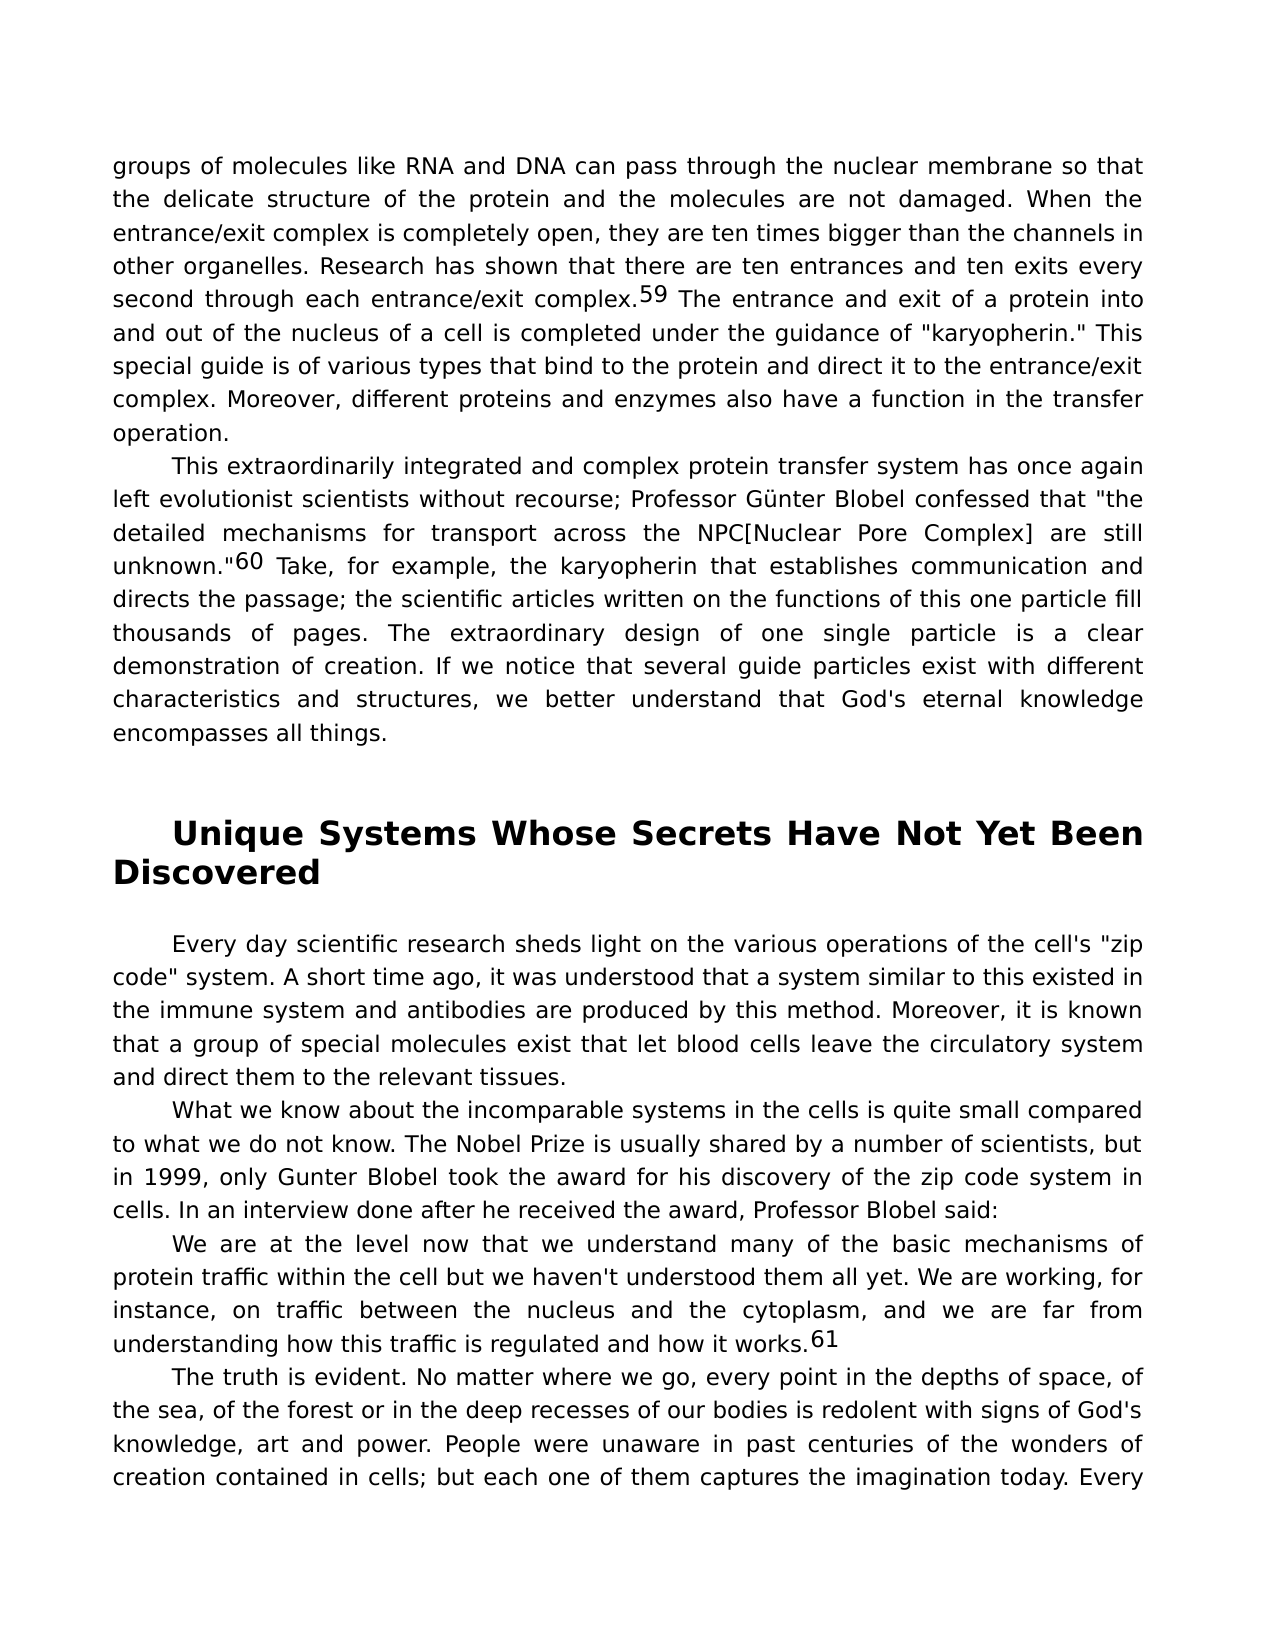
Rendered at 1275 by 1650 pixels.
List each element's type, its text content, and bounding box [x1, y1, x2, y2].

text This extraordinarily integrated and complex protein transfer system has once again left evolutionist scientists without recourse; Professor Günter Blobel confessed that "the detailed mechanisms for transport across the NPC[Nuclear Pore Complex] are still unknown."60 Take, for example, the karyopherin that establishes communication and directs the passage; the scientific articles written on the functions of this one particle fill thousands of pages. The extraordinary design of one single particle is a clear demonstration of creation. If we notice that several guide particles exist with different characteristics and structures, we better understand that God's eternal knowledge encompasses all things. [112, 448, 1145, 748]
text The truth is evident. No matter where we go, every point in the depths of space, of the sea, of the forest or in the deep recesses of our bodies is redolent with signs of God's knowledge, art and power. People were unaware in past centuries of the wonders of creation contained in cells; but each one of them captures the imagination today. Every [112, 1359, 1145, 1492]
text groups of molecules like RNA and DNA can pass through the nuclear membrane so that the delicate structure of the protein and the molecules are not damaged. When the entrance/exit complex is completely open, they are ten times bigger than the channels in other organelles. Research has shown that there are ten entrances and ten exits every second through each entrance/exit complex.59 The entrance and exit of a protein into and out of the nucleus of a cell is completed under the guidance of "karyopherin." This special guide is of various types that bind to the protein and direct it to the entrance/exit complex. Moreover, different proteins and enzymes also have a function in the transfer operation. [112, 148, 1145, 448]
text What we know about the incomparable systems in the cells is quite small compared to what we do not know. The Nobel Prize is usually shared by a number of scientists, but in 1999, only Gunter Blobel took the award for his discovery of the zip code system in cells. In an interview done after he received the award, Professor Blobel said: [112, 1092, 1145, 1225]
text We are at the level now that we understand many of the basic mechanisms of protein traffic within the cell but we haven't understood them all yet. We are working, for instance, on traffic between the nucleus and the cytoplasm, and we are far from understanding how this traffic is regulated and how it works.61 [112, 1225, 1145, 1359]
text Unique Systems Whose Secrets Have Not Yet Been Discovered [112, 814, 1145, 892]
text Every day scientific research sheds light on the various operations of the cell's "zip code" system. A short time ago, it was understood that a system similar to this existed in the immune system and antibodies are produced by this method. Moreover, it is known that a group of special molecules exist that let blood cells leave the circulatory system and direct them to the relevant tissues. [112, 925, 1145, 1092]
